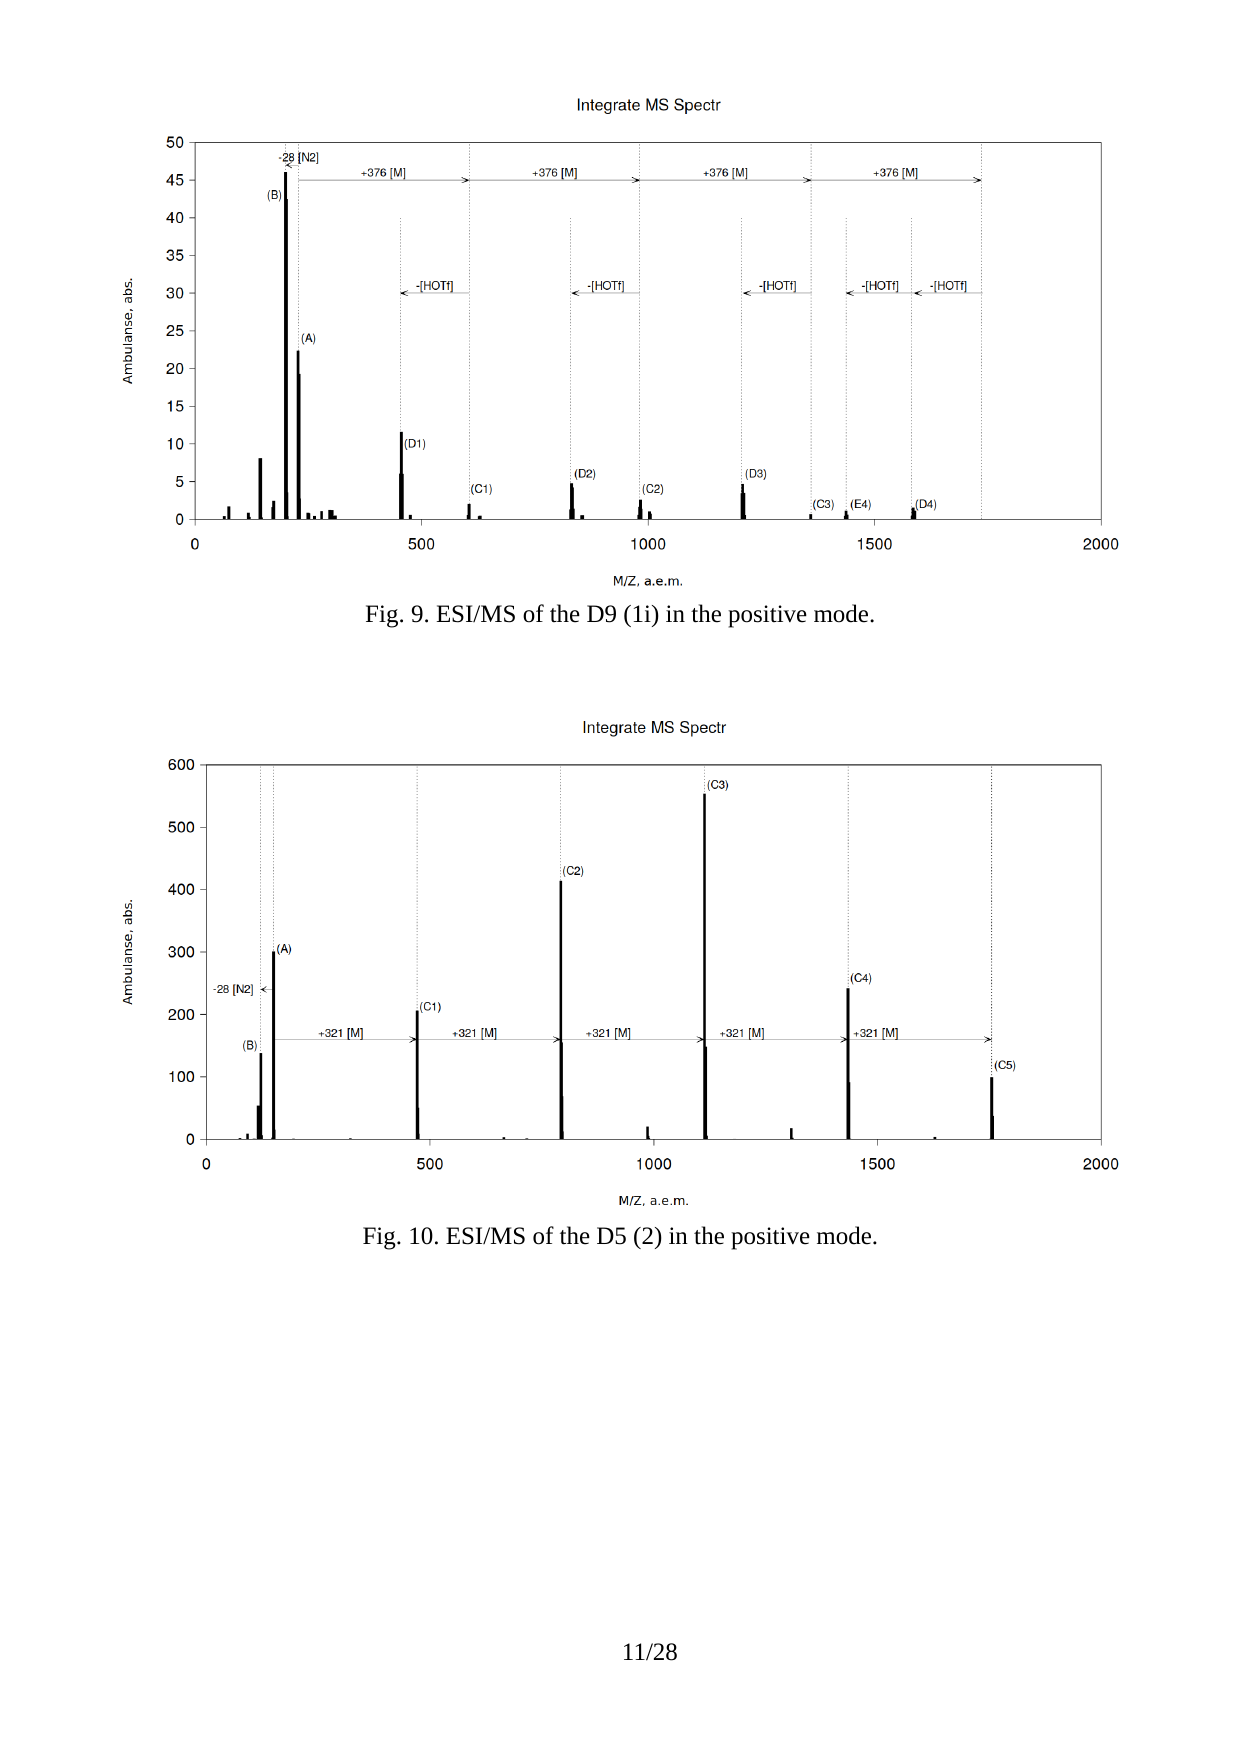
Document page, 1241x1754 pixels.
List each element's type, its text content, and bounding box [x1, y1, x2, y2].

text Fig. 10. ESI/MS of the D5 (2) in the positive mode. [118, 1221, 1122, 1250]
picture [118, 88, 1123, 591]
text Fig. 9. ESI/MS of the D9 (1i) in the positive mode. [118, 599, 1122, 628]
picture [118, 711, 1123, 1213]
